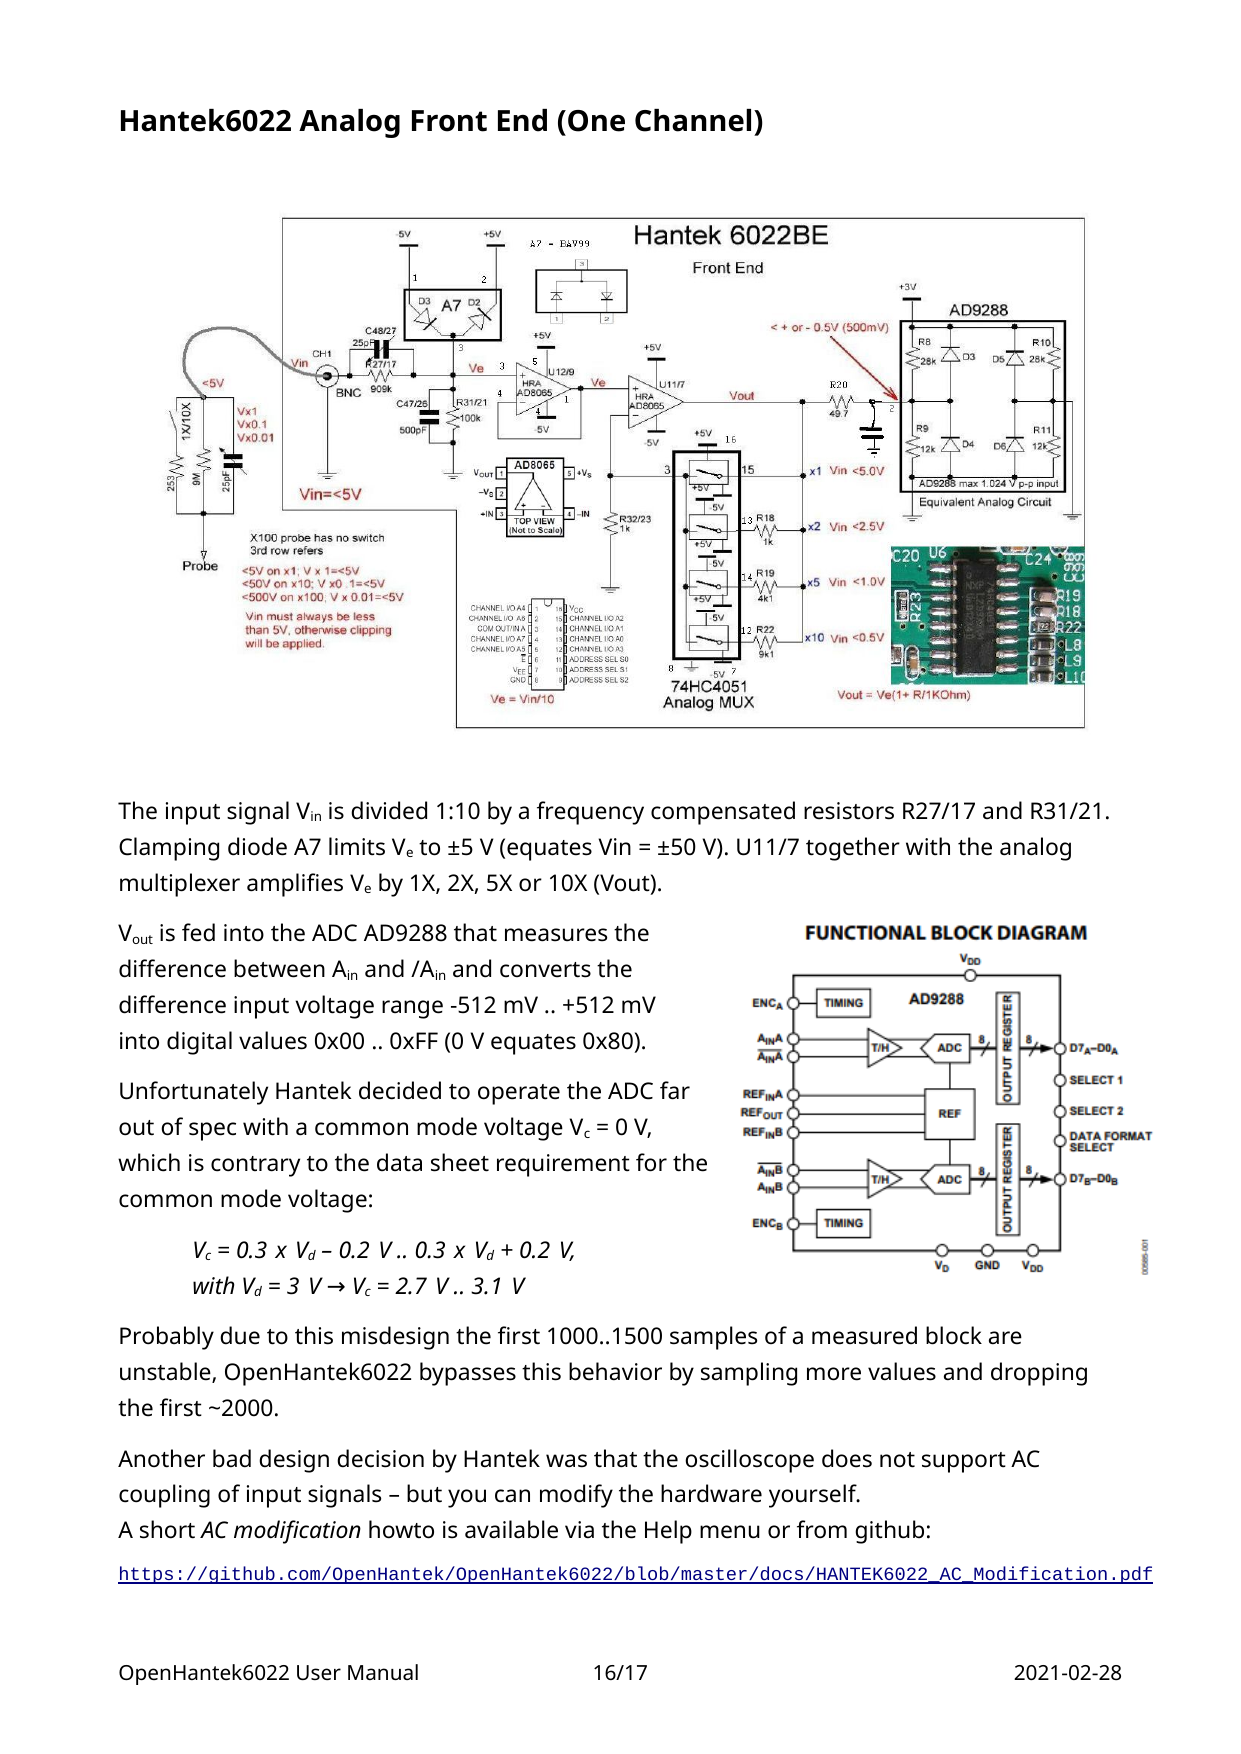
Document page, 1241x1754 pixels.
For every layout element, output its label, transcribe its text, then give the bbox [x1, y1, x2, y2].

subtitle Vc = 0.3 x Vd – 0.2 V .. 0.3 x Vd + 0.2 V, with Vd = 3 V → Vc = 2.7 V .. 3.1 V [118, 1234, 1122, 1301]
subtitle Unfortunately Hantek decided to operate the ADC far out of spec with a common mode voltage Vc = 0 V, which is contrary to the data sheet requirement for the common mode voltage: [118, 1075, 738, 1214]
subtitle The input signal Vin is divided 1:10 by a frequency compensated resistors R27/17 and R31/21. Clamping diode A7 limits Ve to ±5 V (equates Vin = ±50 V). U11/7 together with the analog multiplexer amplifies Ve by 1X, 2X, 5X or 10X (Vout). [118, 735, 1122, 898]
subtitle Vout is fed into the ADC AD9288 that measures the difference between Ain and /Ain and converts the difference input voltage range -512 mV .. +512 mV into digital values 0x00 .. 0xFF (0 V equates 0x80). [118, 917, 738, 1056]
subtitle Probably due to this misdesign the first 1000..1500 samples of a measured block are unstable, OpenHantek6022 bypasses this behavior by sampling more values and dropping the first ~2000. [118, 1320, 1122, 1423]
picture [122, 205, 1127, 736]
picture [738, 917, 1158, 1282]
subtitle Hantek6022 Analog Front End (One Channel) [118, 100, 1122, 140]
text https://github.com/OpenHantek/OpenHantek6022/blob/master/docs/HANTEK6022_AC_Modification.pdf [118, 1565, 1175, 1586]
subtitle Another bad design decision by Hantek was that the oscilloscope does not support AC coupling of input signals – but you can modify the hardware yourself. A short AC modification howto is available via the Help menu or from github: [118, 1442, 1122, 1546]
